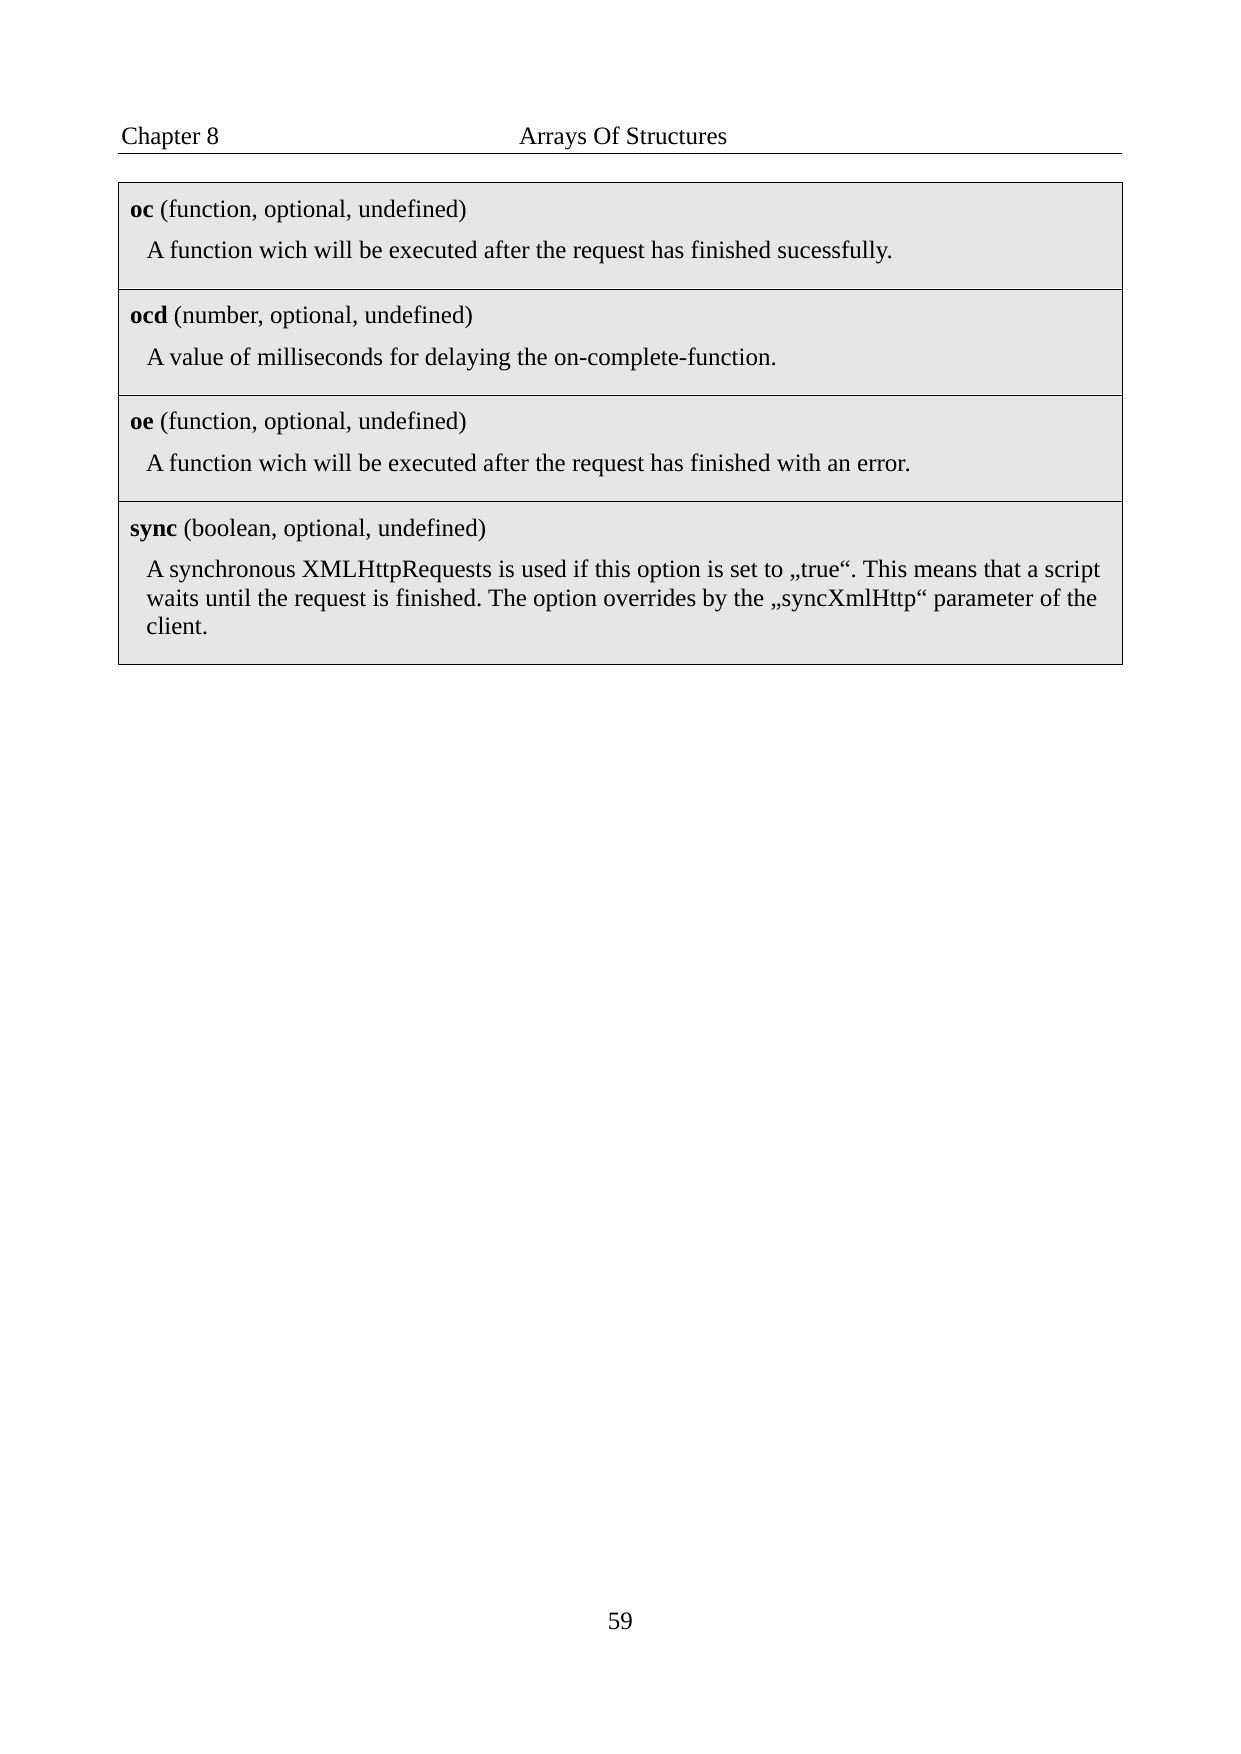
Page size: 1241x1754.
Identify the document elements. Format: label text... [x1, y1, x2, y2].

table_cell sync (boolean, optional, undefined) A synchronous XMLHttpRequests is used if this option is set to „true“. This means that a script waits until the request is finished. The option overrides by the „syncXmlHttp“ parameter of the client. [119, 502, 1122, 664]
table_cell oc (function, optional, undefined) A function wich will be executed after the request has finished sucessfully. [119, 183, 1122, 288]
table_cell oe (function, optional, undefined) A function wich will be executed after the request has finished with an error. [119, 396, 1122, 501]
table_cell ocd (number, optional, undefined) A value of milliseconds for delaying the on-complete-function. [119, 290, 1122, 394]
